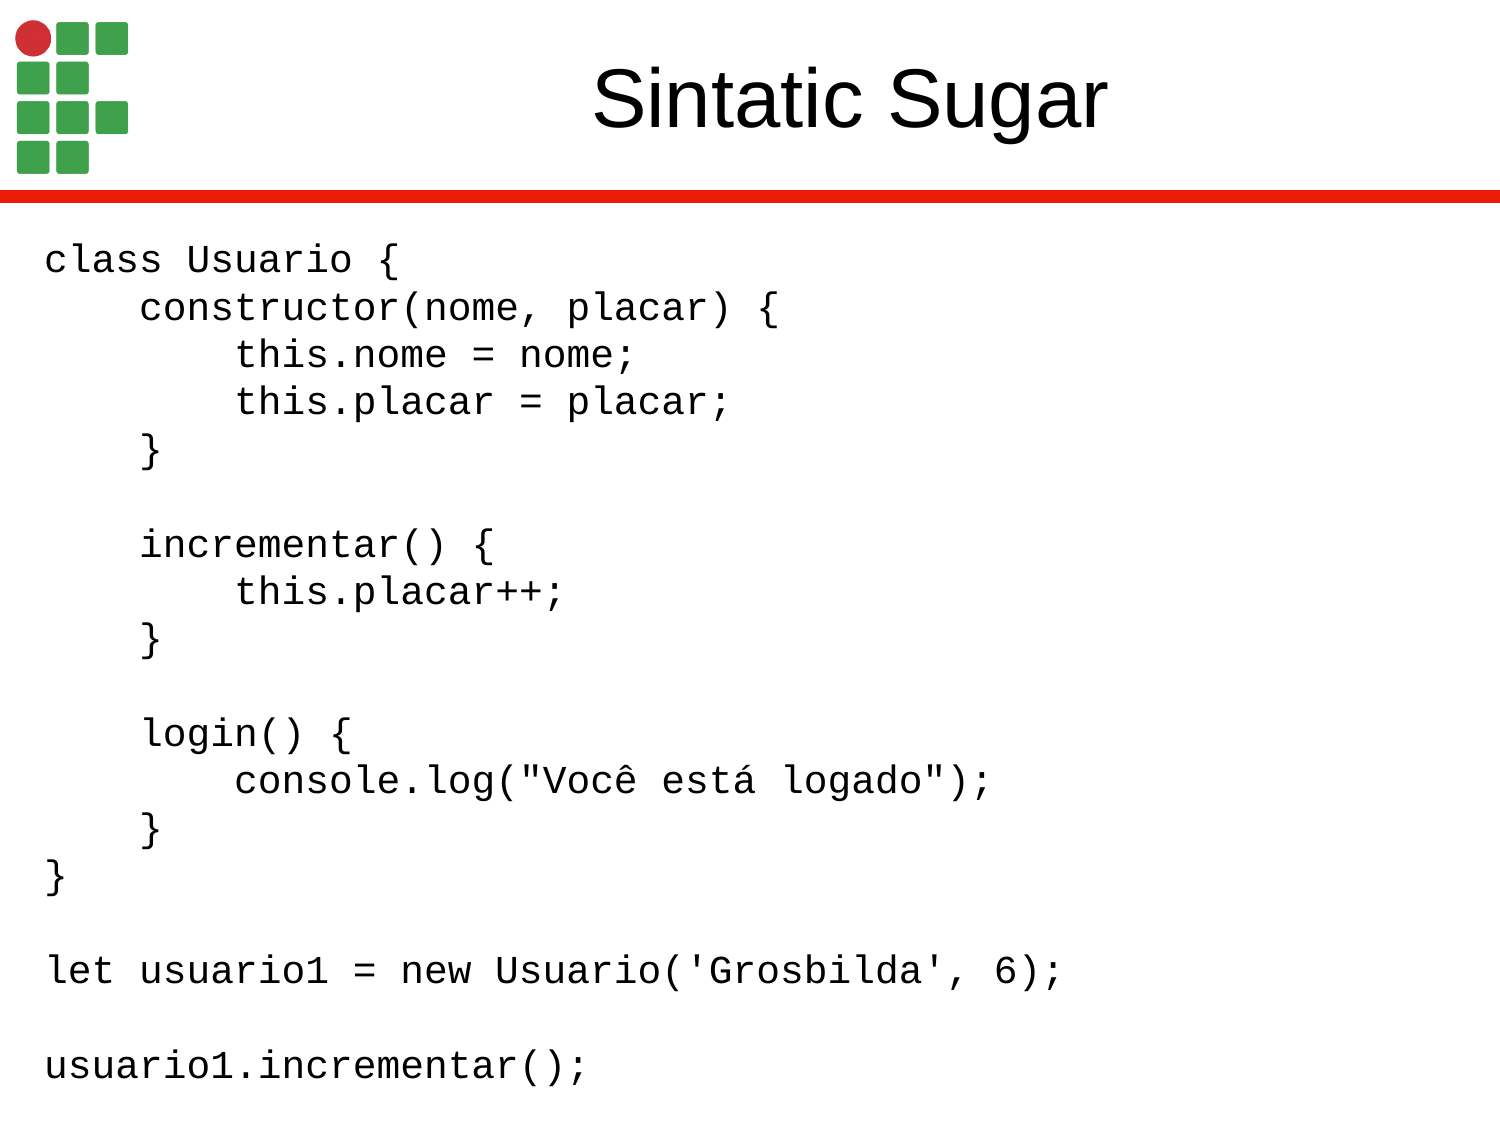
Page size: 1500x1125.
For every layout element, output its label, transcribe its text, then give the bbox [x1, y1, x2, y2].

list class Usuario { constructor(nome, placar) { this.nome = nome; this.placar = placar; } incrementar() { this.placar++; } login() { console.log("Você está logado"); } } let usuario1 = new Usuario('Grosbilda', 6); usuario1.incrementar(); [29, 225, 1471, 1105]
title Sintatic Sugar [230, 0, 1471, 202]
picture [14, 16, 130, 178]
